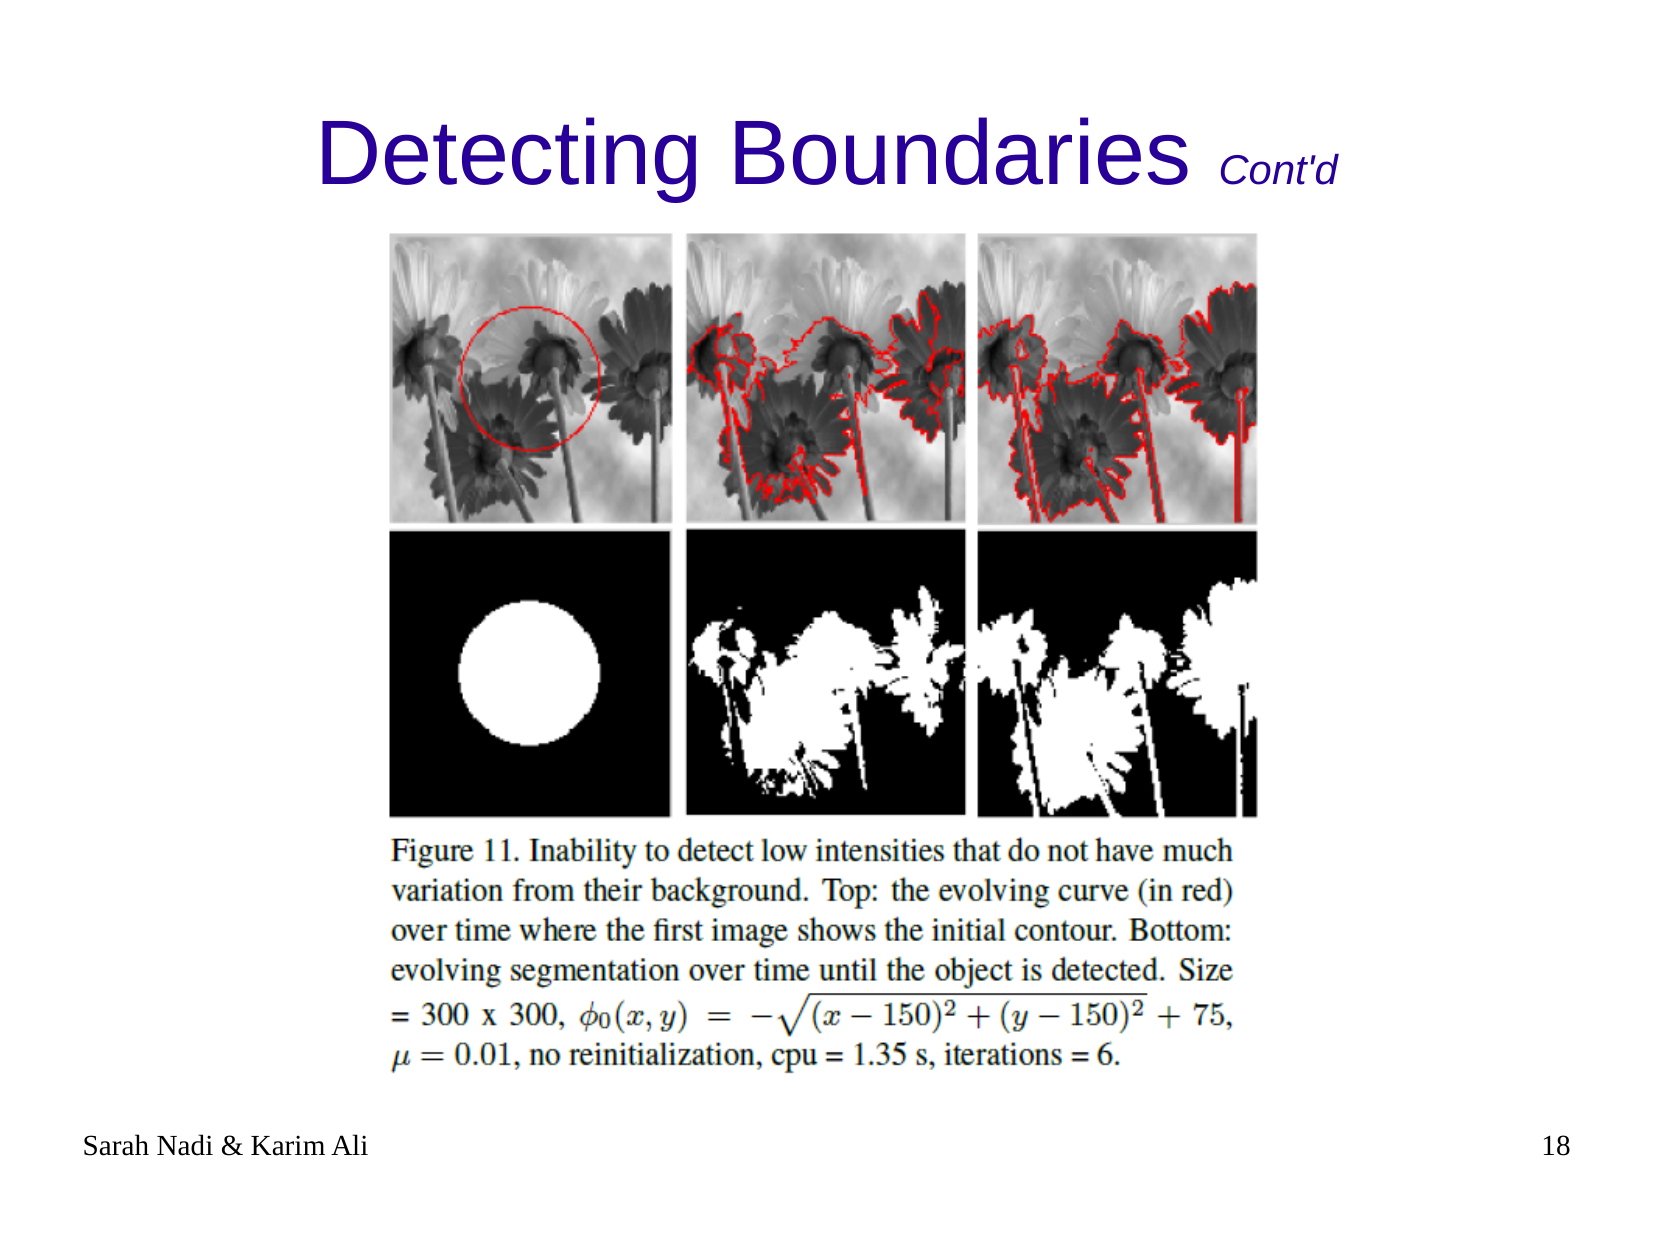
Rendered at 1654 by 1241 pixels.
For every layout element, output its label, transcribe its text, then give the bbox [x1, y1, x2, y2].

title Detecting Boundaries Cont'd [82, 56, 1571, 250]
picture [382, 221, 1272, 1078]
